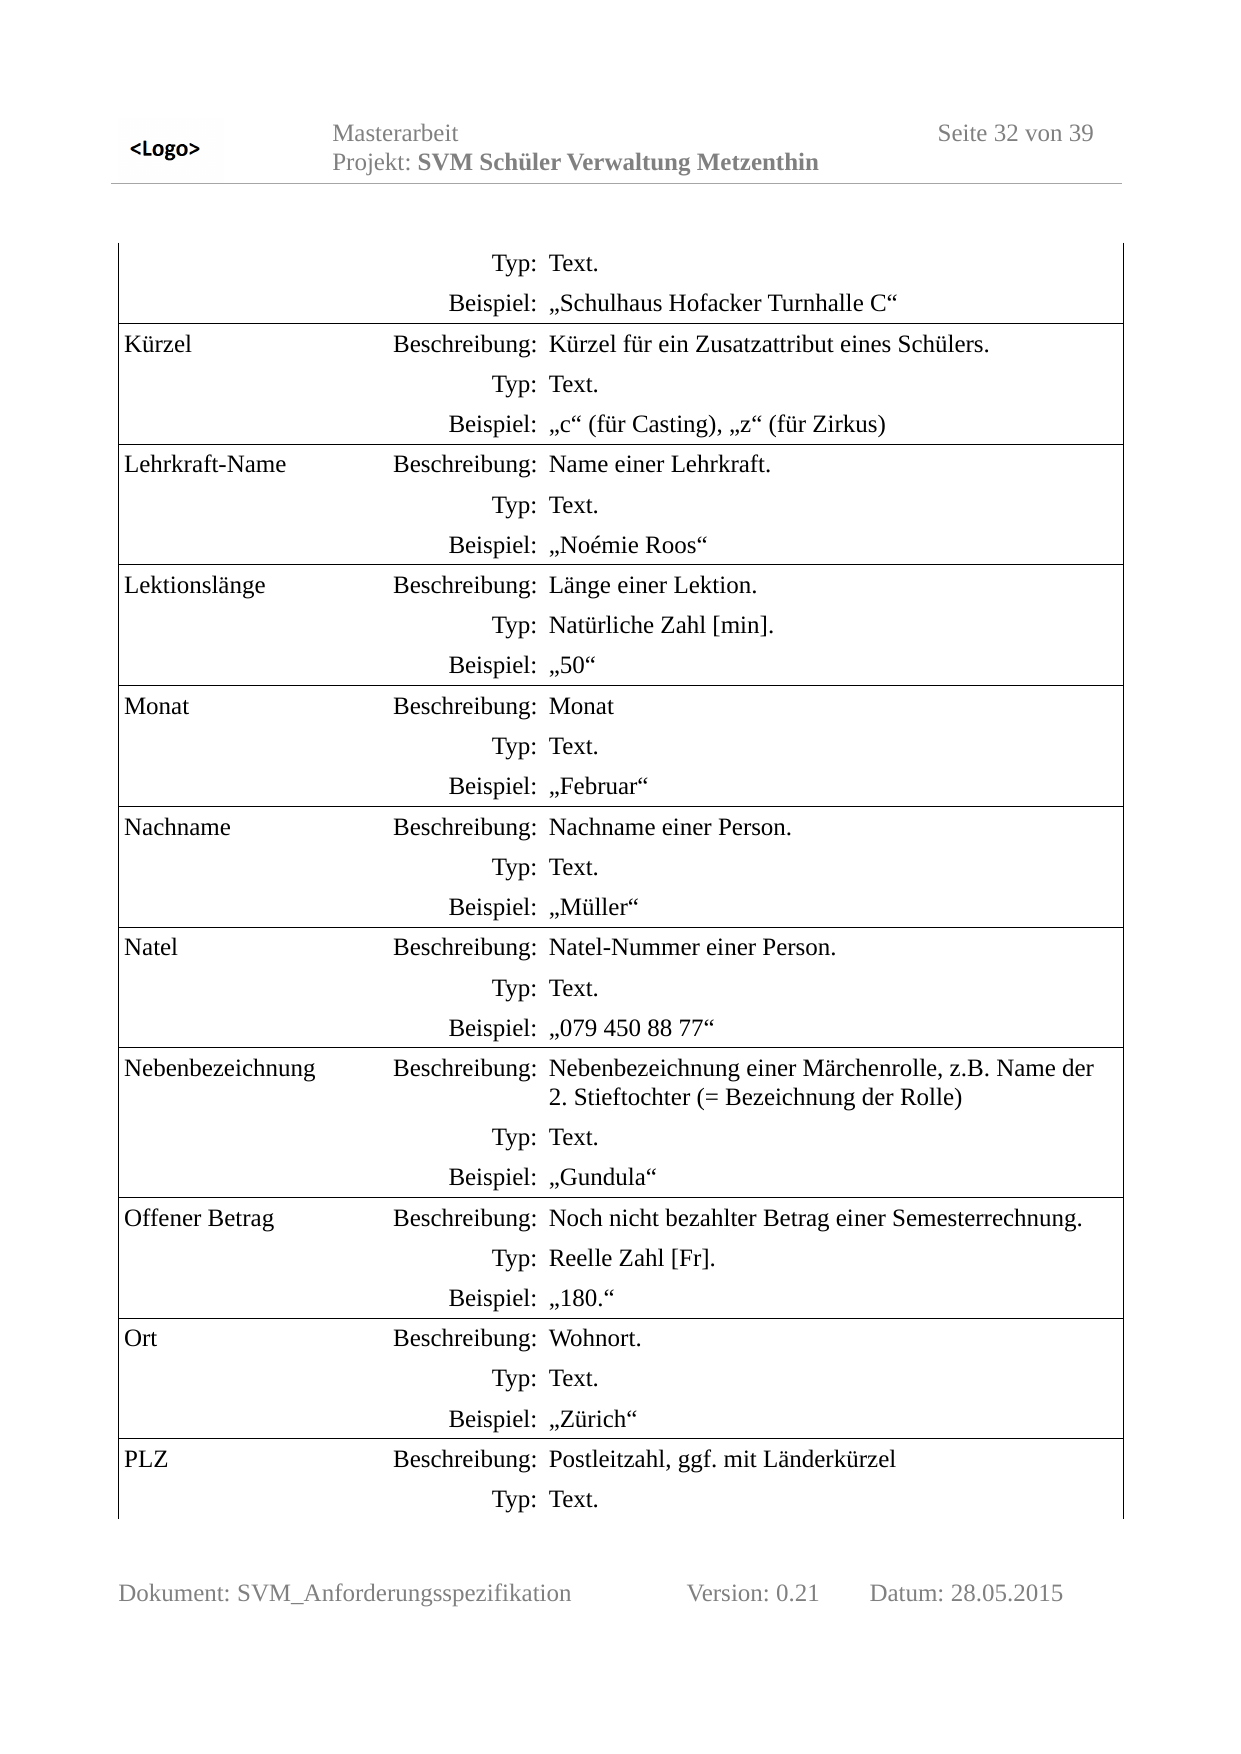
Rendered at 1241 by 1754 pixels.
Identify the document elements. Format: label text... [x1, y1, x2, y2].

table_cell [119, 524, 384, 564]
table_cell Beispiel: [384, 1277, 543, 1317]
table_cell Nachname [119, 807, 384, 846]
table_cell „Müller“ [543, 886, 1123, 927]
table_cell Monat [543, 686, 1123, 725]
table_cell „Noémie Roos“ [543, 524, 1123, 564]
table_cell Nebenbezeichnung [119, 1048, 384, 1116]
table_cell Natel [119, 928, 384, 967]
table_cell Beispiel: [384, 1398, 543, 1438]
table_cell [119, 1007, 384, 1047]
table_cell [119, 846, 384, 886]
table_cell [119, 1116, 384, 1157]
table_cell Reelle Zahl [Fr]. [543, 1237, 1123, 1277]
table_cell Natürliche Zahl [min]. [543, 605, 1123, 645]
table_cell Beschreibung: [384, 928, 543, 967]
table_cell Typ: [384, 967, 543, 1007]
table_cell „Februar“ [543, 766, 1123, 806]
table_cell „50“ [543, 645, 1123, 685]
table_cell [119, 484, 384, 524]
table_cell „Zürich“ [543, 1398, 1123, 1438]
table_cell Typ: [384, 1479, 543, 1519]
table_cell Wohnort. [543, 1319, 1123, 1358]
table_cell [119, 1479, 384, 1519]
table_cell [119, 283, 384, 323]
table_cell Beispiel: [384, 645, 543, 685]
table_cell „079 450 88 77“ [543, 1007, 1123, 1047]
table_cell [119, 967, 384, 1007]
table_cell Typ: [384, 243, 543, 283]
table_cell Beispiel: [384, 404, 543, 444]
table_cell Lehrkraft-Name [119, 445, 384, 484]
table_cell Beispiel: [384, 886, 543, 927]
table_cell Nachname einer Person. [543, 807, 1123, 846]
table_cell Text. [543, 363, 1123, 403]
table_cell [119, 886, 384, 927]
table_cell Beispiel: [384, 283, 543, 323]
table_cell Ort [119, 1319, 384, 1358]
table_cell Natel-Nummer einer Person. [543, 928, 1123, 967]
table_cell Text. [543, 846, 1123, 886]
table_cell [119, 1277, 384, 1317]
table_cell Monat [119, 686, 384, 725]
table_cell Postleitzahl, ggf. mit Länderkürzel [543, 1439, 1123, 1478]
table_cell Lektionslänge [119, 565, 384, 605]
table_cell Typ: [384, 1116, 543, 1157]
table_cell Typ: [384, 1358, 543, 1398]
table_cell Noch nicht bezahlter Betrag einer Semesterrechnung. [543, 1198, 1123, 1237]
picture [118, 118, 224, 183]
table_cell [119, 243, 384, 283]
table_cell Offener Betrag [119, 1198, 384, 1237]
table_cell Text. [543, 967, 1123, 1007]
table_cell Länge einer Lektion. [543, 565, 1123, 605]
table_cell Typ: [384, 605, 543, 645]
table_cell Text. [543, 243, 1123, 283]
table_cell Beispiel: [384, 1007, 543, 1047]
table_cell [119, 1237, 384, 1277]
table_cell „180.“ [543, 1277, 1123, 1317]
table_cell [119, 1398, 384, 1438]
table_cell Beschreibung: [384, 1439, 543, 1478]
table_cell „Gundula“ [543, 1157, 1123, 1197]
table_cell Beschreibung: [384, 1198, 543, 1237]
table_cell Beschreibung: [384, 1319, 543, 1358]
table_cell Name einer Lehrkraft. [543, 445, 1123, 484]
table_cell Text. [543, 484, 1123, 524]
table_cell [119, 605, 384, 645]
table_cell Typ: [384, 363, 543, 403]
table_cell Nebenbezeichnung einer Märchenrolle, z.B. Name der 2. Stieftochter (= Bezeichnung der Rolle) [543, 1048, 1123, 1116]
table_cell Text. [543, 1358, 1123, 1398]
table_cell Text. [543, 725, 1123, 766]
table_cell Beschreibung: [384, 1048, 543, 1116]
table_cell Beschreibung: [384, 565, 543, 605]
table_cell [119, 1157, 384, 1197]
table_cell [119, 645, 384, 685]
table_cell Beschreibung: [384, 686, 543, 725]
table_cell Typ: [384, 484, 543, 524]
table_cell „c“ (für Casting), „z“ (für Zirkus) [543, 404, 1123, 444]
table_cell Beschreibung: [384, 807, 543, 846]
table_cell Typ: [384, 846, 543, 886]
table_cell Beschreibung: [384, 445, 543, 484]
table_cell [119, 725, 384, 766]
table_cell [119, 363, 384, 403]
table_cell Beispiel: [384, 524, 543, 564]
table_cell Beschreibung: [384, 324, 543, 363]
table_cell Text. [543, 1116, 1123, 1157]
table_cell [119, 766, 384, 806]
table_cell „Schulhaus Hofacker Turnhalle C“ [543, 283, 1123, 323]
table_cell Kürzel für ein Zusatzattribut eines Schülers. [543, 324, 1123, 363]
table_cell Typ: [384, 725, 543, 766]
table_cell Text. [543, 1479, 1123, 1519]
table_cell [119, 1358, 384, 1398]
table_cell Kürzel [119, 324, 384, 363]
table_cell Beispiel: [384, 766, 543, 806]
table_cell PLZ [119, 1439, 384, 1478]
table_cell Typ: [384, 1237, 543, 1277]
table_cell [119, 404, 384, 444]
table_cell Beispiel: [384, 1157, 543, 1197]
